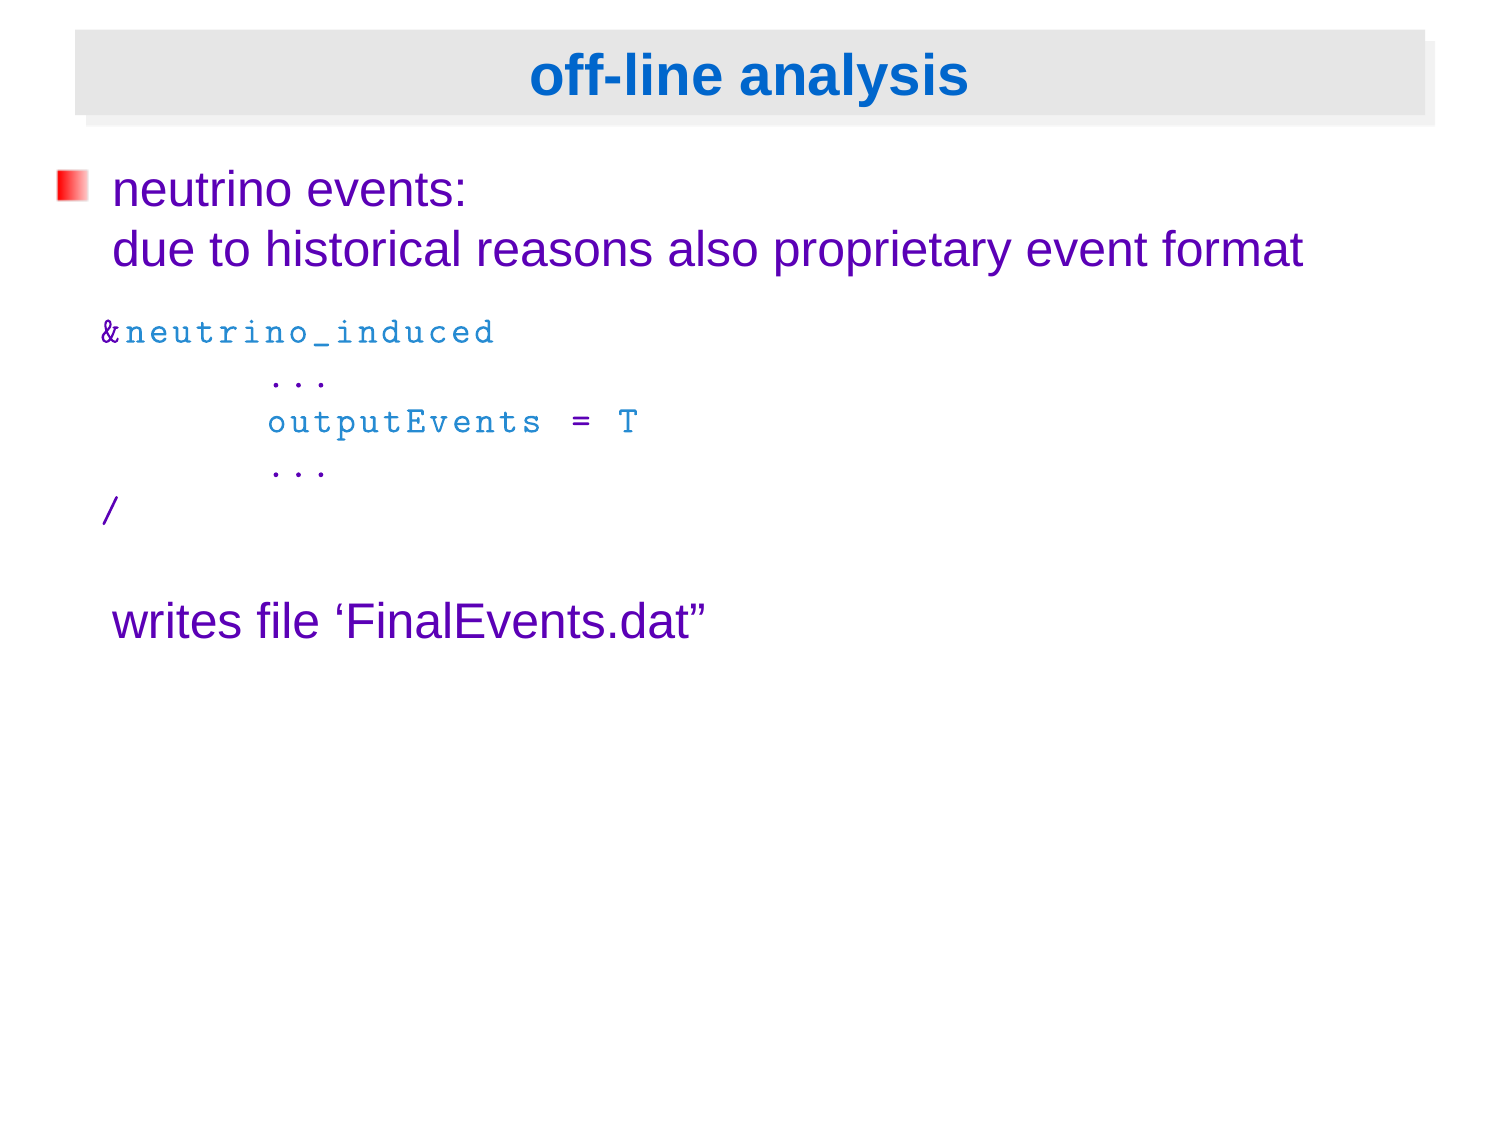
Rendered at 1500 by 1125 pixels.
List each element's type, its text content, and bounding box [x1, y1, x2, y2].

list neutrino events: due to historical reasons also proprietary event format writes file ‘FinalEvents.dat” [41, 148, 1459, 1093]
text_box [100, 319, 638, 526]
title off-line analysis [75, 29, 1426, 116]
